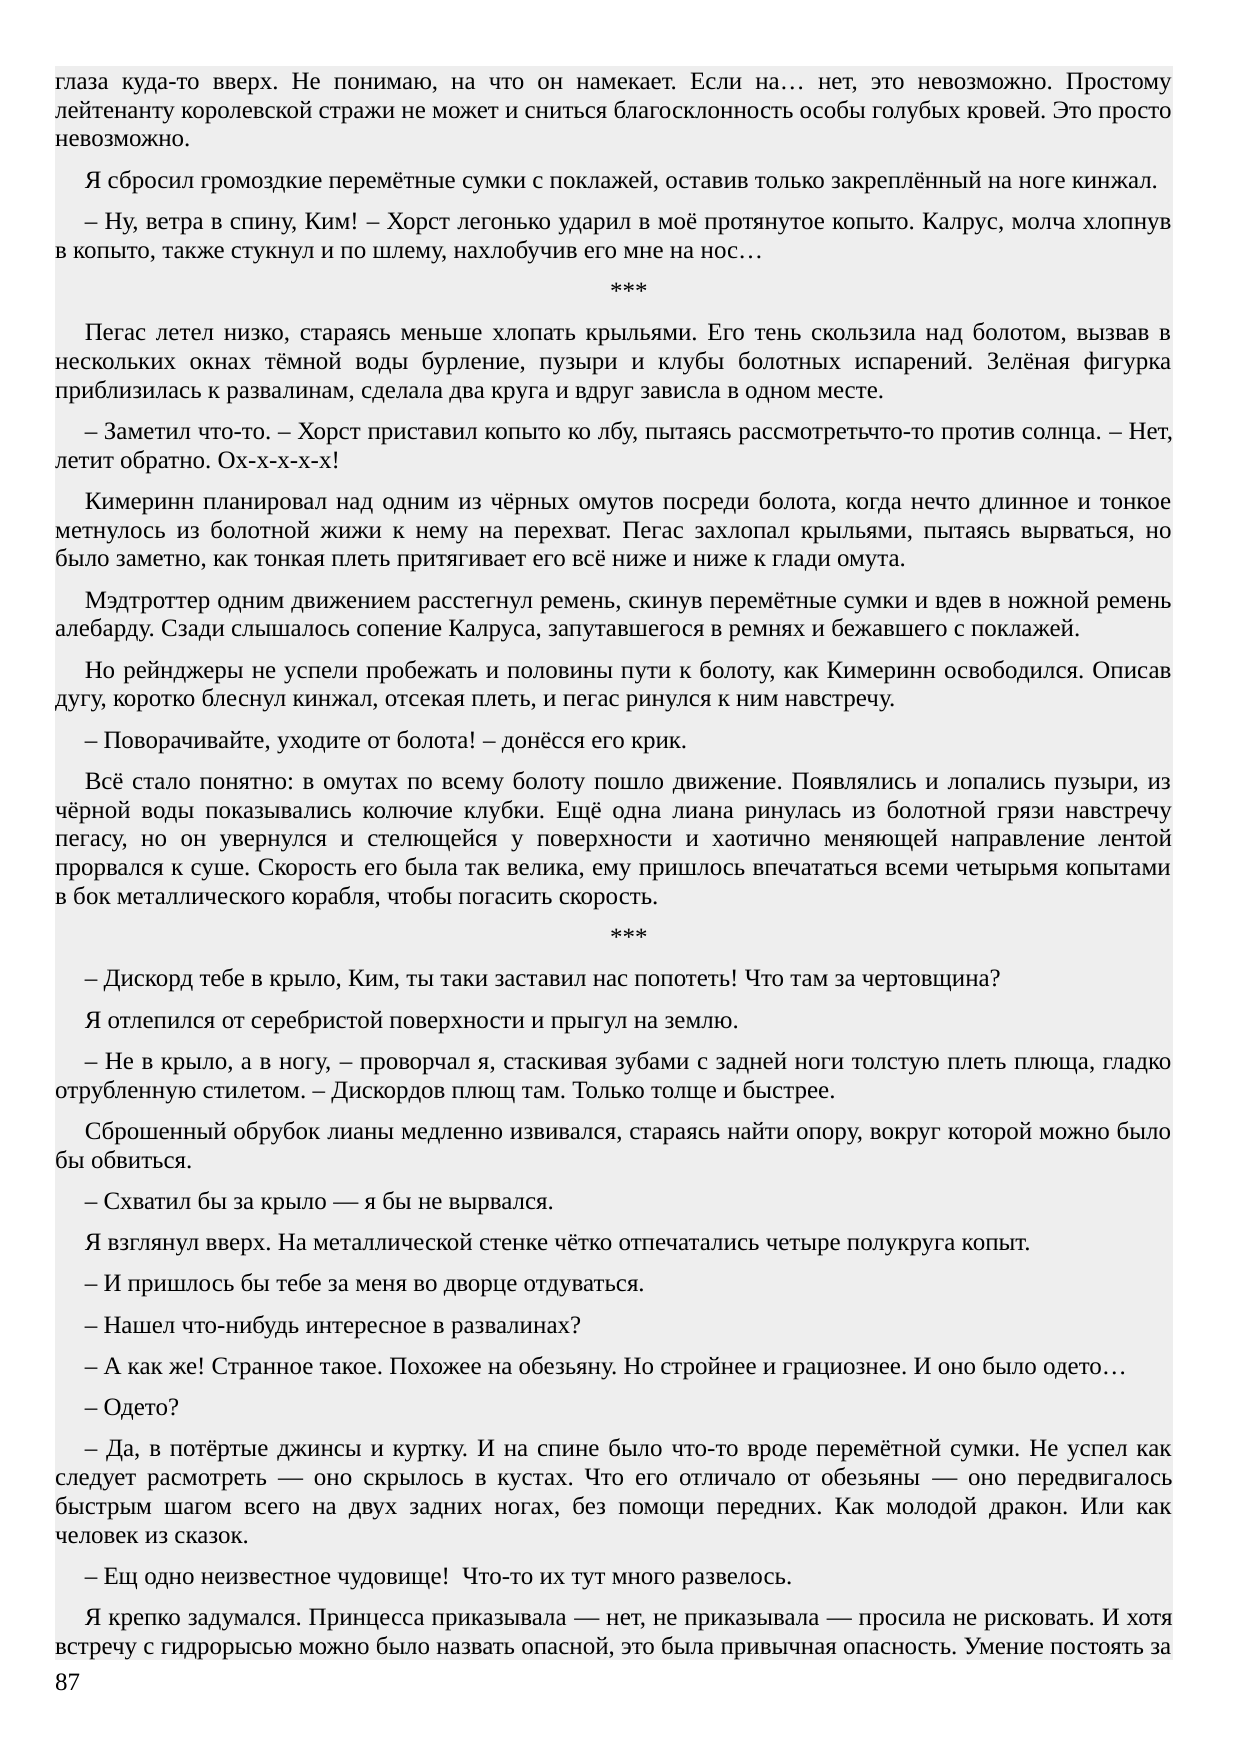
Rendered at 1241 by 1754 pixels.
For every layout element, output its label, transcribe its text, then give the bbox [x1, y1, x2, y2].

text – Поворачивайте, уходите от болота! – донёсся его крик. [55, 725, 1173, 753]
text глаза куда-то вверх. Не понимаю, на что он намекает. Если на… нет, это невозможно. Простому лейтенанту королевской стражи не может и сниться благосклонность особы голубых кровей. Это просто невозможно. [55, 66, 1173, 152]
text Я крепко задумался. Принцесса приказывала — нет, не приказывала — просила не рисковать. И хотя встречу с гидрорысью можно было назвать опасной, это была привычная опасность. Умение постоять за [55, 1602, 1173, 1660]
text Всё стало понятно: в омутах по всему болоту пошло движение. Появлялись и лопались пузыри, из чёрной воды показывались колючие клубки. Ещё одна лиана ринулась из болотной грязи навстречу пегасу, но он увернулся и стелющейся у поверхности и хаотично меняющей направление лентой прорвался к суше. Скорость его была так велика, ему пришлось впечататься всеми четырьмя копытами в бок металлического корабля, чтобы погасить скорость. [55, 766, 1173, 910]
text – А как же! Странное такое. Похожее на обезьяну. Но стройнее и грациознее. И оно было одето… [55, 1351, 1173, 1380]
text – Одето? [55, 1392, 1173, 1421]
text Я сбросил громоздкие перемётные сумки с поклажей, оставив только закреплённый на ноге кинжал. [55, 165, 1173, 193]
text – Схватил бы за крыло — я бы не вырвался. [55, 1186, 1173, 1215]
text Я взглянул вверх. На металлической стенке чётко отпечатались четыре полукруга копыт. [55, 1227, 1173, 1256]
text *** [55, 276, 1173, 305]
text Но рейнджеры не успели пробежать и половины пути к болоту, как Кимеринн освободился. Описав дугу, коротко блеснул кинжал, отсекая плеть, и пегас ринулся к ним навстречу. [55, 655, 1173, 712]
text – Не в крыло, а в ногу, – проворчал я, стаскивая зубами с задней ноги толстую плеть плюща, гладко отрубленную стилетом. – Дискордов плющ там. Только толще и быстрее. [55, 1046, 1173, 1103]
text Я отлепился от серебристой поверхности и прыгул на землю. [55, 1005, 1173, 1033]
text – Заметил что-то. – Хорст приставил копыто ко лбу, пытаясь рассмотретьчто-то против солнца. – Нет, летит обратно. Ох-х-х-х-х! [55, 416, 1173, 473]
text – Ещ одно неизвестное чудовище! Что-то их тут много развелось. [55, 1561, 1173, 1590]
text – Нашел что-нибудь интересное в развалинах? [55, 1310, 1173, 1338]
text *** [55, 922, 1173, 951]
text – Да, в потёртые джинсы и куртку. И на спине было что-то вроде перемётной сумки. Не успел как следует расмотреть — оно скрылось в кустах. Что его отличало от обезьяны — оно передвигалось быстрым шагом всего на двух задних ногах, без помощи передних. Как молодой дракон. Или как человек из сказок. [55, 1433, 1173, 1548]
text Мэдтроттер одним движением расстегнул ремень, скинув перемётные сумки и вдев в ножной ремень алебарду. Сзади слышалось сопение Калруса, запутавшегося в ремнях и бежавшего с поклажей. [55, 585, 1173, 642]
text – Дискорд тебе в крыло, Ким, ты таки заставил нас попотеть! Что там за чертовщина? [55, 963, 1173, 992]
text Сброшенный обрубок лианы медленно извивался, стараясь найти опору, вокруг которой можно было бы обвиться. [55, 1116, 1173, 1173]
text – И пришлось бы тебе за меня во дворце отдуваться. [55, 1268, 1173, 1297]
text – Ну, ветра в спину, Ким! – Хорст легонько ударил в моё протянутое копыто. Калрус, молча хлопнув в копыто, также стукнул и по шлему, нахлобучив его мне на нос… [55, 206, 1173, 263]
text Кимеринн планировал над одним из чёрных омутов посреди болота, когда нечто длинное и тонкое метнулось из болотной жижи к нему на перехват. Пегас захлопал крыльями, пытаясь вырваться, но было заметно, как тонкая плеть притягивает его всё ниже и ниже к глади омута. [55, 486, 1173, 572]
text Пегас летел низко, стараясь меньше хлопать крыльями. Его тень скользила над болотом, вызвав в нескольких окнах тёмной воды бурление, пузыри и клубы болотных испарений. Зелёная фигурка приблизилась к развалинам, сделала два круга и вдруг зависла в одном месте. [55, 317, 1173, 403]
